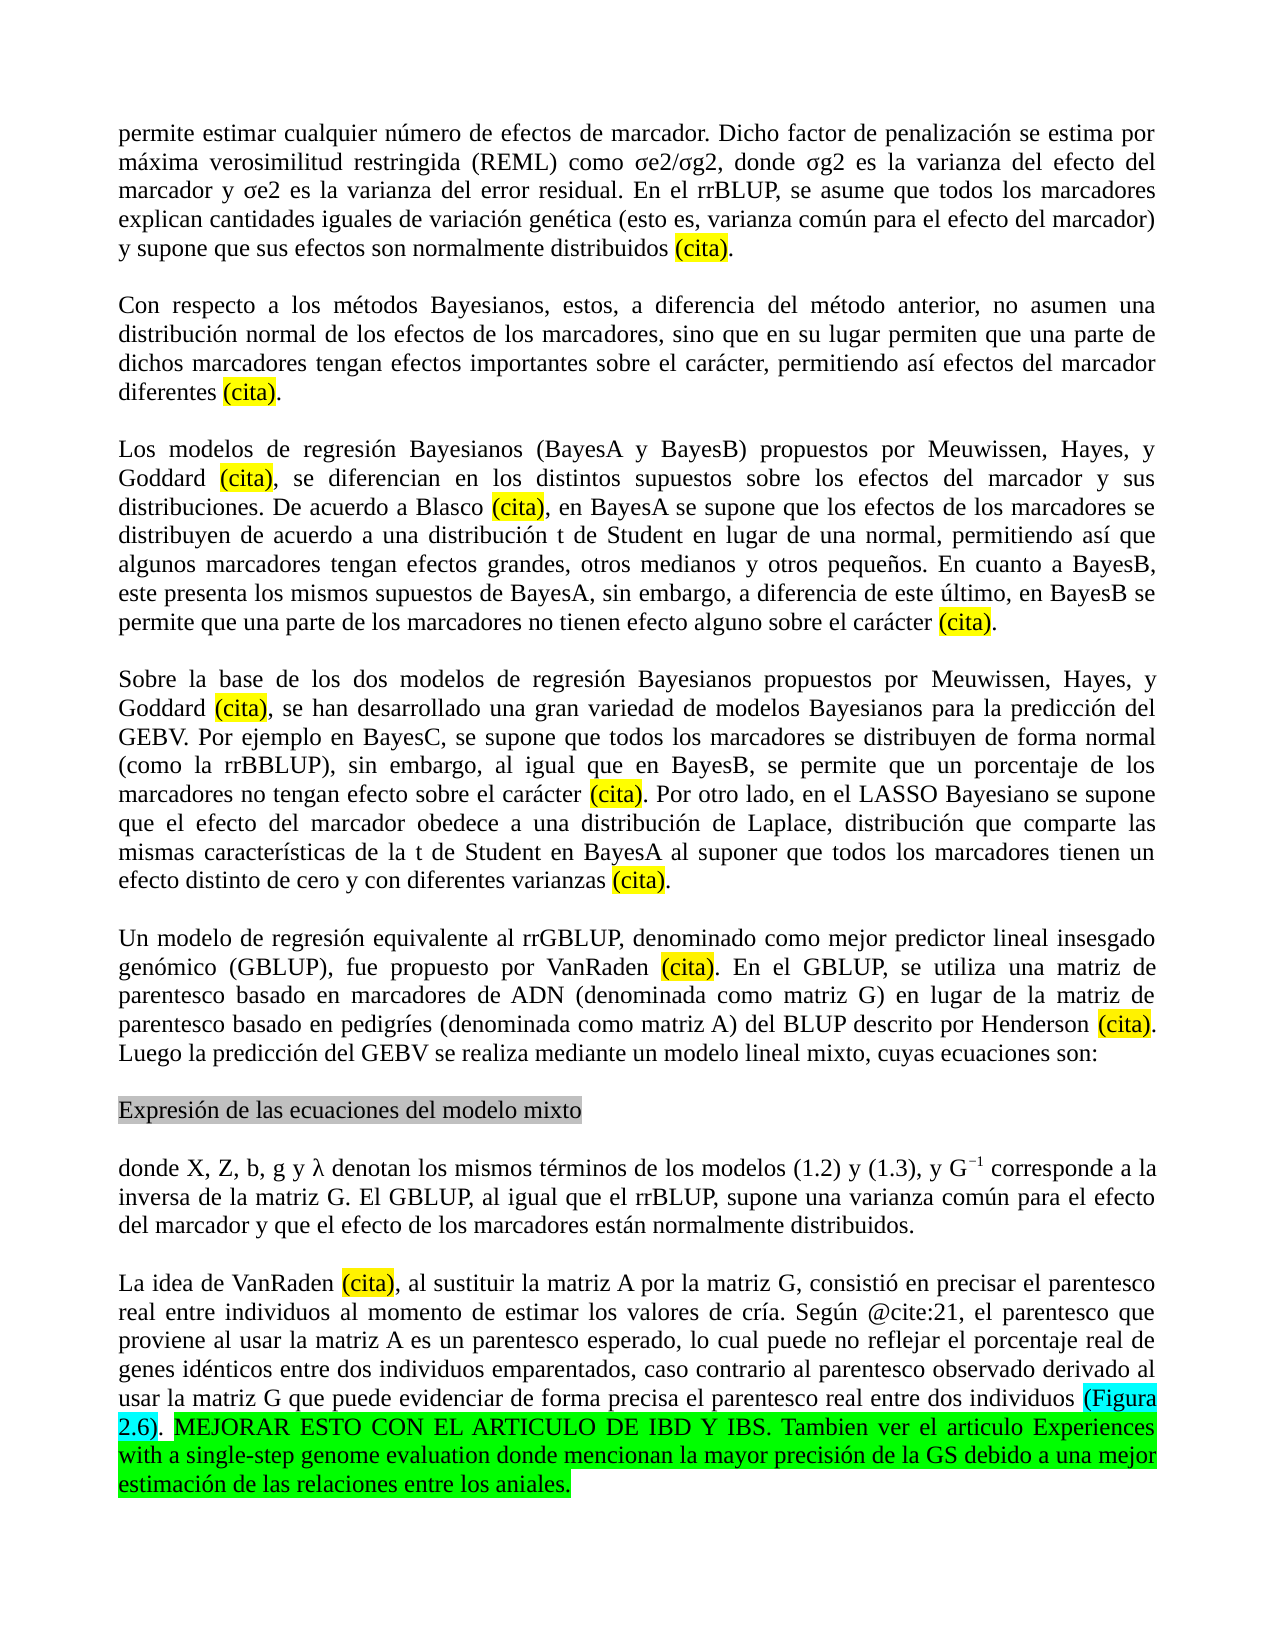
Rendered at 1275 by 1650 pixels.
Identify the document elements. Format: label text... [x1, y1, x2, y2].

text Con respecto a los métodos Bayesianos, estos, a diferencia del método anterior, no asumen una distribución normal de los efectos de los marcadores, sino que en su lugar permiten que una parte de dichos marcadores tengan efectos importantes sobre el carácter, permitiendo así efectos del marcador diferentes (cita). [118, 291, 1157, 406]
text Un modelo de regresión equivalente al rrGBLUP, denominado como mejor predictor lineal insesgado genómico (GBLUP), fue propuesto por VanRaden (cita). En el GBLUP, se utiliza una matriz de parentesco basado en marcadores de ADN (denominada como matriz G) en lugar de la matriz de parentesco basado en pedigríes (denominada como matriz A) del BLUP descrito por Henderson (cita). Luego la predicción del GEBV se realiza mediante un modelo lineal mixto, cuyas ecuaciones son: [118, 923, 1157, 1067]
text donde X, Z, b, g y λ denotan los mismos términos de los modelos (1.2) y (1.3), y G−1 corresponde a la inversa de la matriz G. El GBLUP, al igual que el rrBLUP, supone una varianza común para el efecto del marcador y que el efecto de los marcadores están normalmente distribuidos. [118, 1153, 1157, 1239]
text Los modelos de regresión Bayesianos (BayesA y BayesB) propuestos por Meuwissen, Hayes, y Goddard (cita), se diferencian en los distintos supuestos sobre los efectos del marcador y sus distribuciones. De acuerdo a Blasco (cita), en BayesA se supone que los efectos de los marcadores se distribuyen de acuerdo a una distribución t de Student en lugar de una normal, permitiendo así que algunos marcadores tengan efectos grandes, otros medianos y otros pequeños. En cuanto a BayesB, este presenta los mismos supuestos de BayesA, sin embargo, a diferencia de este último, en BayesB se permite que una parte de los marcadores no tienen efecto alguno sobre el carácter (cita). [118, 434, 1157, 636]
text permite estimar cualquier número de efectos de marcador. Dicho factor de penalización se estima por máxima verosimilitud restringida (REML) como σe2/σg2, donde σg2 es la varianza del efecto del marcador y σe2 es la varianza del error residual. En el rrBLUP, se asume que todos los marcadores explican cantidades iguales de variación genética (esto es, varianza común para el efecto del marcador) y supone que sus efectos son normalmente distribuidos (cita). [118, 118, 1157, 262]
text Sobre la base de los dos modelos de regresión Bayesianos propuestos por Meuwissen, Hayes, y Goddard (cita), se han desarrollado una gran variedad de modelos Bayesianos para la predicción del GEBV. Por ejemplo en BayesC, se supone que todos los marcadores se distribuyen de forma normal (como la rrBBLUP), sin embargo, al igual que en BayesB, se permite que un porcentaje de los marcadores no tengan efecto sobre el carácter (cita). Por otro lado, en el LASSO Bayesiano se supone que el efecto del marcador obedece a una distribución de Laplace, distribución que comparte las mismas características de la t de Student en BayesA al suponer que todos los marcadores tienen un efecto distinto de cero y con diferentes varianzas (cita). [118, 664, 1157, 894]
text Expresión de las ecuaciones del modelo mixto [118, 1096, 1157, 1124]
text La idea de VanRaden (cita), al sustituir la matriz A por la matriz G, consistió en precisar el parentesco real entre individuos al momento de estimar los valores de cría. Según @cite:21, el parentesco que proviene al usar la matriz A es un parentesco esperado, lo cual puede no reflejar el porcentaje real de genes idénticos entre dos individuos emparentados, caso contrario al parentesco observado derivado al usar la matriz G que puede evidenciar de forma precisa el parentesco real entre dos individuos (Figura 2.6). MEJORAR ESTO CON EL ARTICULO DE IBD Y IBS. Tambien ver el articulo Experiences with a single-step genome evaluation donde mencionan la mayor precisión de la GS debido a una mejor estimación de las relaciones entre los aniales. [118, 1268, 1157, 1498]
